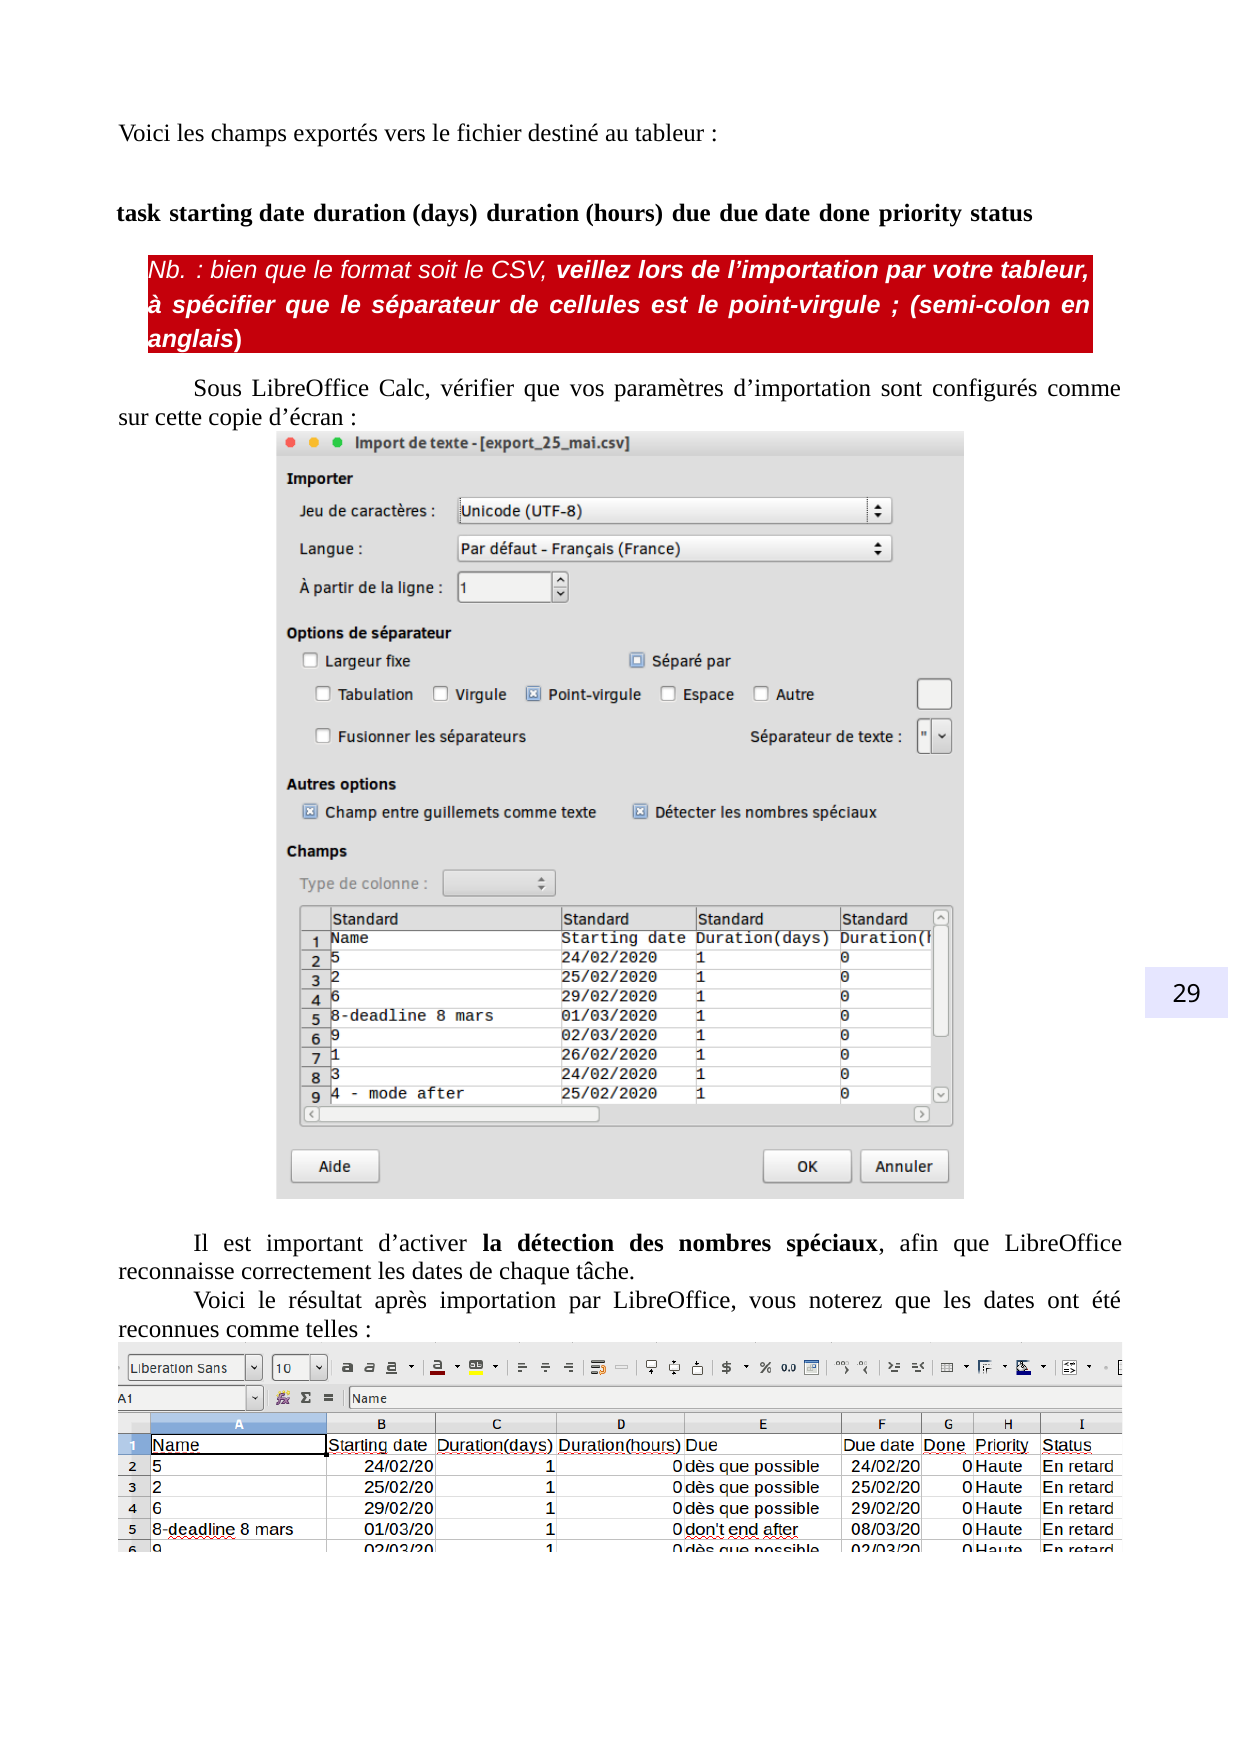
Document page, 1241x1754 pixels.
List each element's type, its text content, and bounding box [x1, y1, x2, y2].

text Sous LibreOffice Calc, vérifier que vos paramètres d’importation sont configurés comme sur cette copie d’écran : [118, 373, 1122, 431]
table_header status [966, 176, 1037, 227]
table_header starting date [165, 176, 309, 227]
text Nb. : bien que le format soit le CSV, veillez lors de l’importation par votre tableur, à spécifier que le séparateur de cellules est le point-virgule ; (semi-colon en anglais) [148, 255, 1093, 353]
table_header due [668, 176, 715, 227]
table_header priority [874, 176, 966, 227]
table_header task [112, 176, 165, 227]
table_header due date [715, 176, 814, 227]
picture [118, 1342, 1123, 1552]
table_header duration (hours) [482, 176, 667, 227]
text Voici les champs exportés vers le fichier destiné au tableur : [118, 118, 1122, 147]
text Il est important d’activer la détection des nombres spéciaux, afin que LibreOffice reconnaisse correctement les dates de chaque tâche. [118, 1228, 1122, 1285]
picture [276, 431, 964, 1199]
table_header done [814, 176, 874, 227]
table_header duration (days) [309, 176, 482, 227]
text Voici le résultat après importation par LibreOffice, vous noterez que les dates ont été reconnues comme telles : [118, 1285, 1122, 1342]
